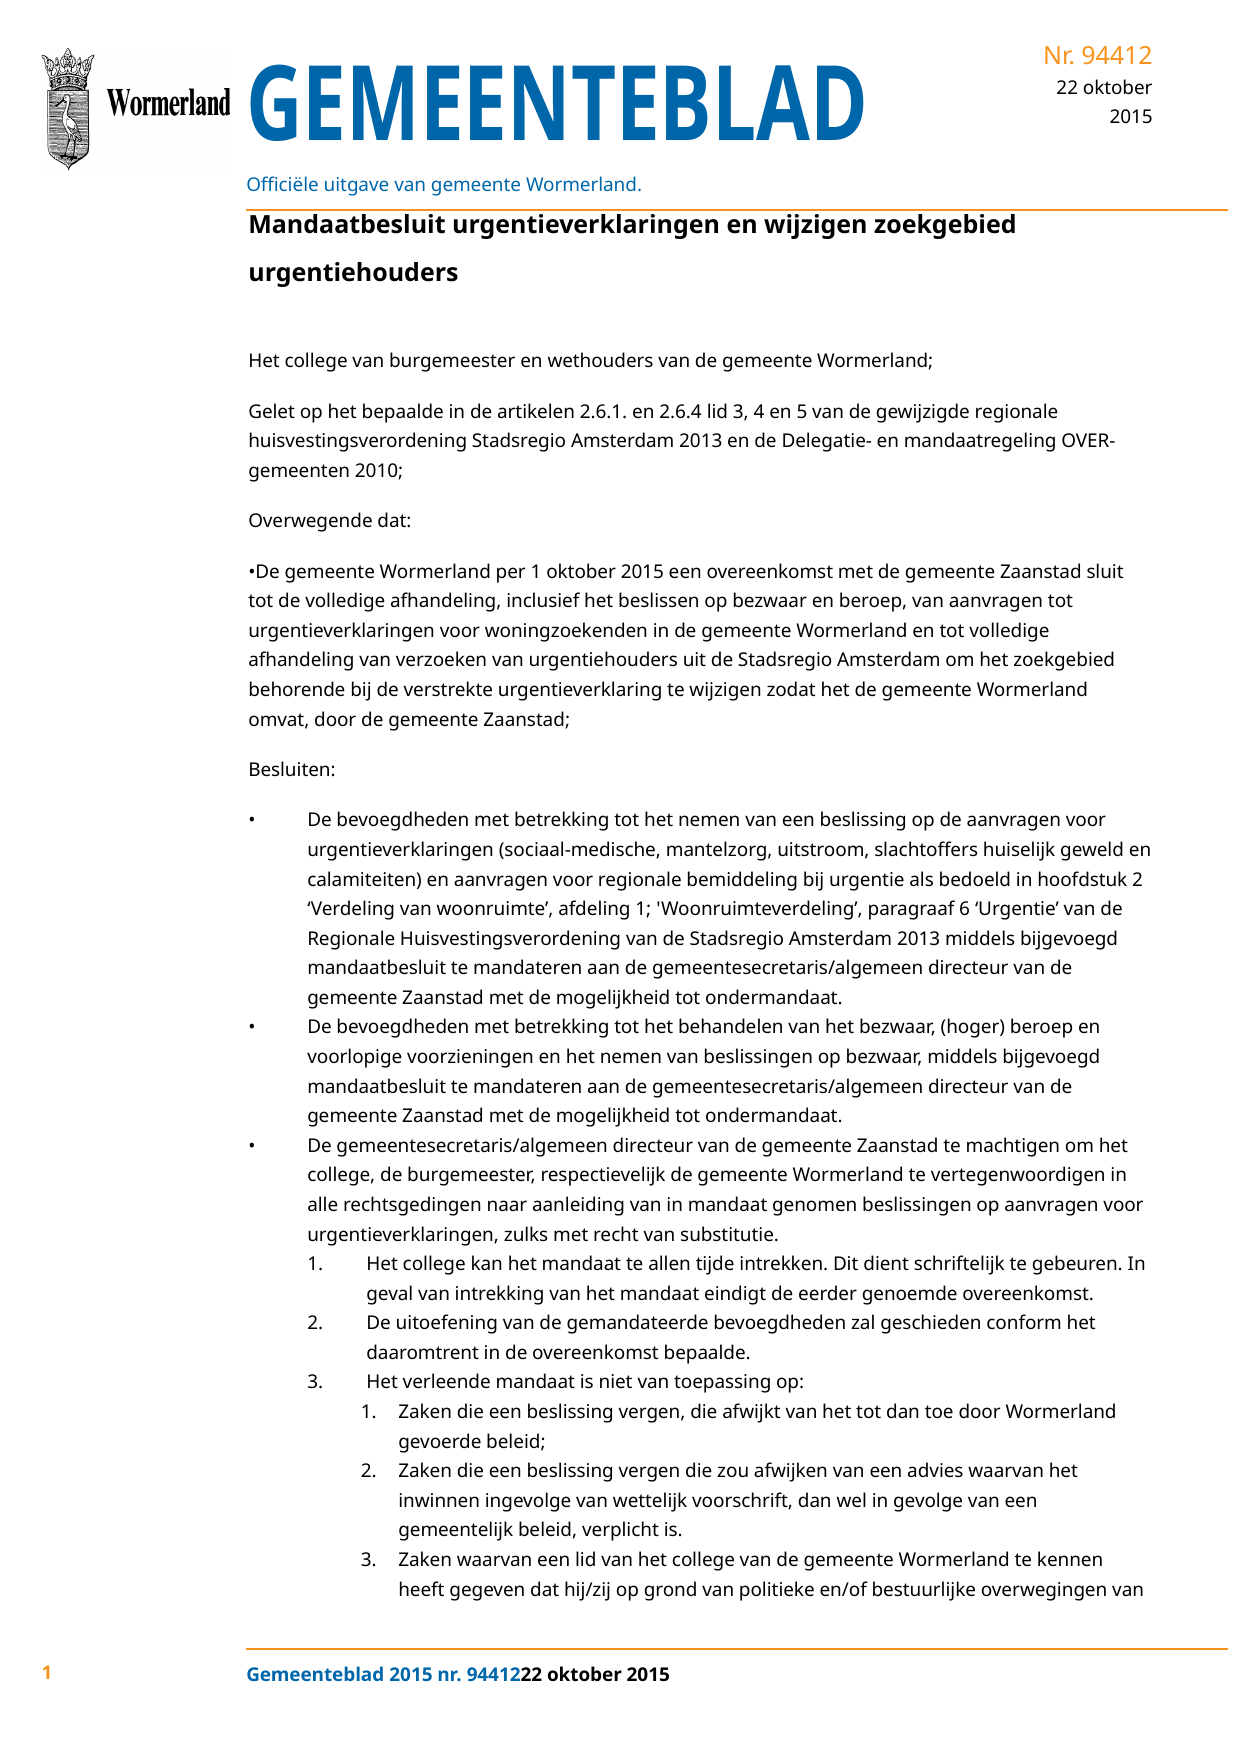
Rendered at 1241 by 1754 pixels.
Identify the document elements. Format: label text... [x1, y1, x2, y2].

list De bevoegdheden met betrekking tot het nemen van een beslissing op de aanvragen voor urgentieverklaringen (sociaal-medische, mantelzorg, uitstroom, slachtoffers huiselijk geweld en calamiteiten) en aanvragen voor regionale bemiddeling bij urgentie als bedoeld in hoofdstuk 2 ‘Verdeling van woonruimte’, afdeling 1; 'Woonruimteverdeling’, paragraaf 6 ‘Urgentie’ van de Regionale Huisvestingsverordening van de Stadsregio Amsterdam 2013 middels bijgevoegd mandaatbesluit te mandateren aan de gemeentesecretaris/algemeen directeur van de gemeente Zaanstad met de mogelijkheid tot ondermandaat. [248, 807, 1152, 1010]
list De bevoegdheden met betrekking tot het behandelen van het bezwaar, (hoger) beroep en voorlopige voorzieningen en het nemen van beslissingen op bezwaar, middels bijgevoegd mandaatbesluit te mandateren aan de gemeentesecretaris/algemeen directeur van de gemeente Zaanstad met de mogelijkheid tot ondermandaat. [248, 1014, 1152, 1128]
text Besluiten: [248, 756, 1152, 782]
list Zaken waarvan een lid van het college van de gemeente Wormerland te kennen heeft gegeven dat hij/zij op grond van politieke en/of bestuurlijke overwegingen van [361, 1546, 1152, 1602]
list De gemeentesecretaris/algemeen directeur van de gemeente Zaanstad te machtigen om het college, de burgemeester, respectievelijk de gemeente Wormerland te vertegenwoordigen in alle rechtsgedingen naar aanleiding van in mandaat genomen beslissingen op aanvragen voor urgentieverklaringen, zulks met recht van substitutie. [248, 1132, 1152, 1247]
text Mandaatbesluit urgentieverklaringen en wijzigen zoekgebied urgentiehouders [248, 211, 1152, 288]
picture [41, 47, 231, 172]
text Het college van burgemeester en wethouders van de gemeente Wormerland; [248, 347, 1152, 373]
text Overwegende dat: [248, 507, 1152, 533]
list Zaken die een beslissing vergen, die afwijkt van het tot dan toe door Wormerland gevoerde beleid; [361, 1398, 1152, 1454]
text •De gemeente Wormerland per 1 oktober 2015 een overeenkomst met de gemeente Zaanstad sluit tot de volledige afhandeling, inclusief het beslissen op bezwaar en beroep, van aanvragen tot urgentieverklaringen voor woningzoekenden in de gemeente Wormerland en tot volledige afhandeling van verzoeken van urgentiehouders uit de Stadsregio Amsterdam om het zoekgebied behorende bij de verstrekte urgentieverklaring te wijzigen zodat het de gemeente Wormerland omvat, door de gemeente Zaanstad; [248, 558, 1152, 732]
list Zaken die een beslissing vergen die zou afwijken van een advies waarvan het inwinnen ingevolge van wettelijk voorschrift, dan wel in gevolge van een gemeentelijk beleid, verplicht is. [361, 1457, 1152, 1542]
list De uitoefening van de gemandateerde bevoegdheden zal geschieden conform het daaromtrent in de overeenkomst bepaalde. [307, 1309, 1152, 1365]
text Gelet op het bepaalde in de artikelen 2.6.1. en 2.6.4 lid 3, 4 en 5 van de gewijzigde regionale huisvestingsverordening Stadsregio Amsterdam 2013 en de Delegatie- en mandaatregeling OVER-gemeenten 2010; [248, 398, 1152, 483]
list Het college kan het mandaat te allen tijde intrekken. Dit dient schriftelijk te gebeuren. In geval van intrekking van het mandaat eindigt de eerder genoemde overeenkomst. [307, 1250, 1152, 1306]
list Het verleende mandaat is niet van toepassing op: [307, 1369, 1152, 1394]
